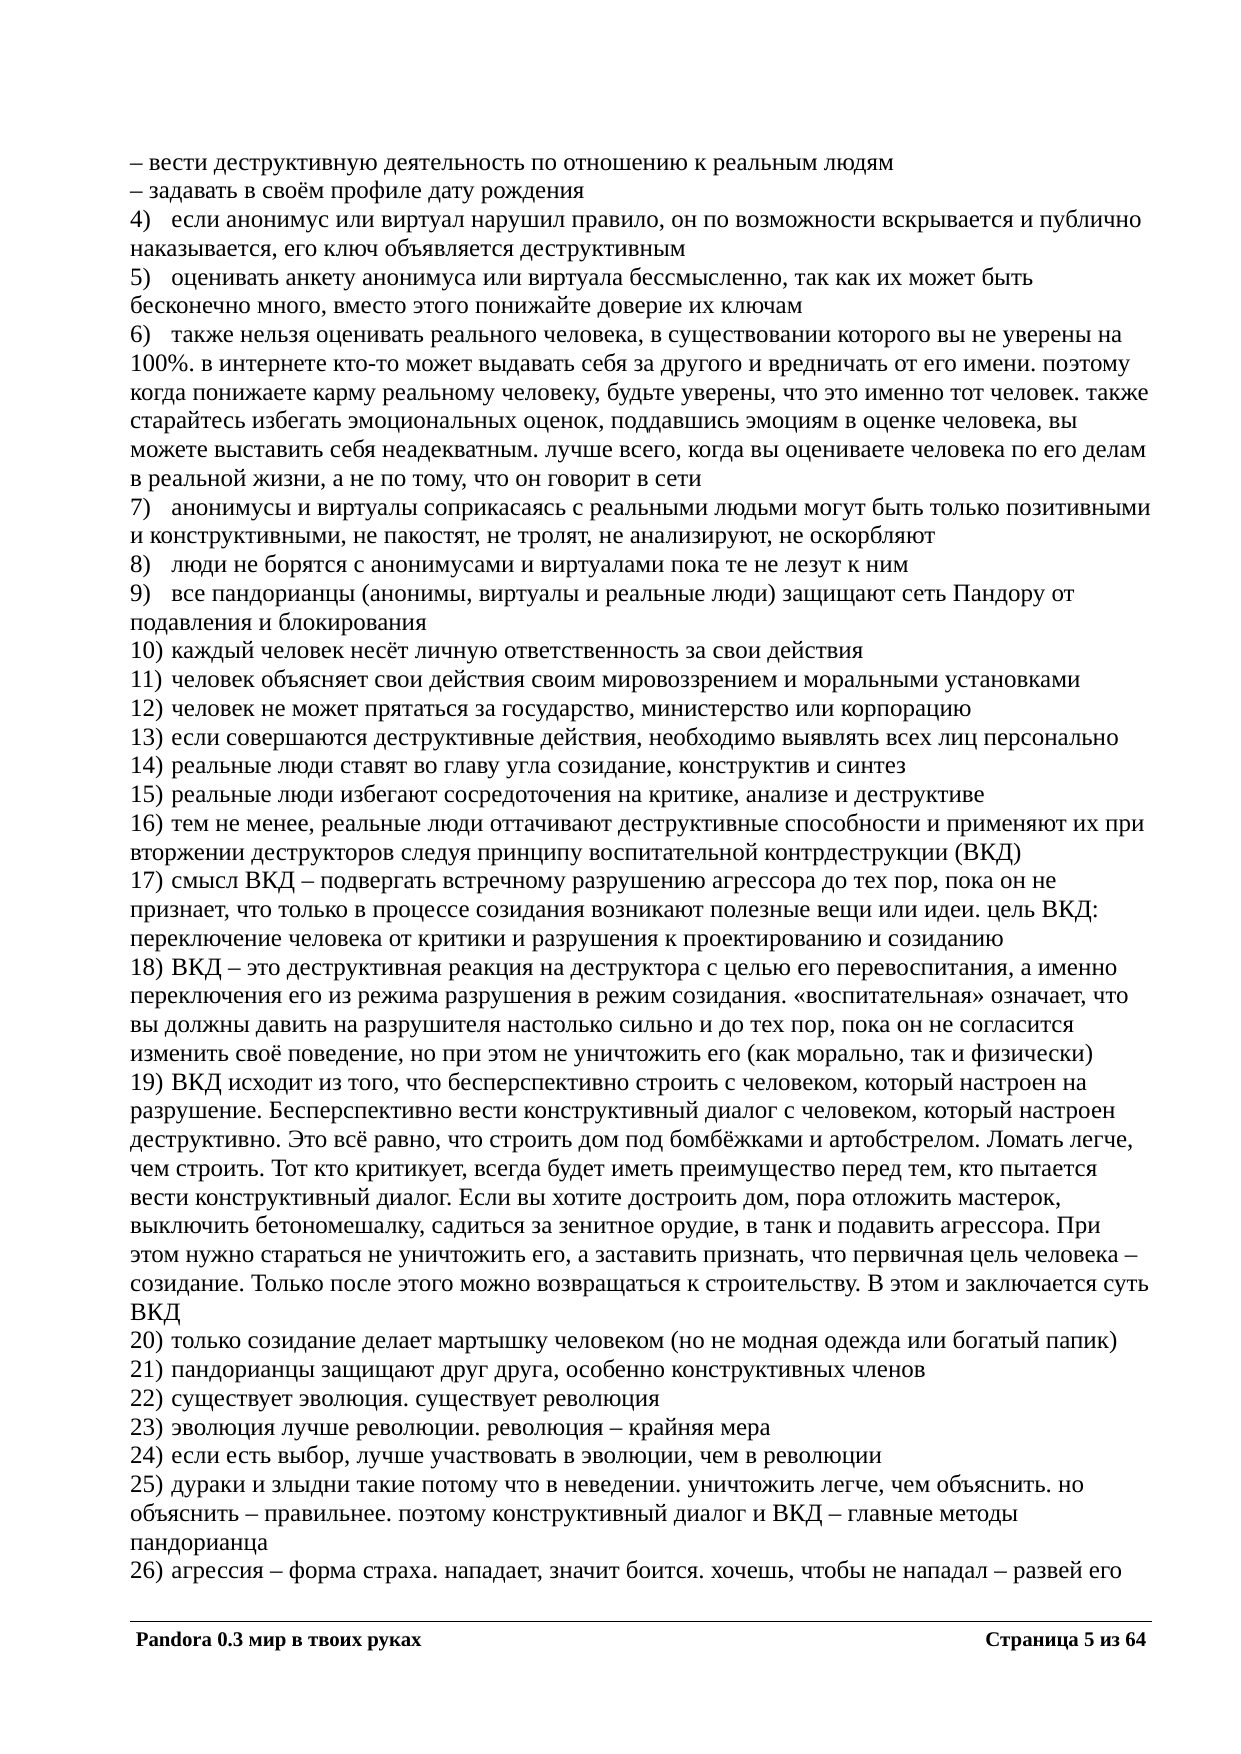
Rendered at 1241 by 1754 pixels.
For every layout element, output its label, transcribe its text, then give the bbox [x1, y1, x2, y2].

list ВКД исходит из того, что бесперспективно строить с человеком, который настроен на разрушение. Бесперспективно вести конструктивный диалог с человеком, который настроен деструктивно. Это всё равно, что строить дом под бомбёжками и артобстрелом. Ломать легче, чем строить. Тот кто критикует, всегда будет иметь преимущество перед тем, кто пытается вести конструктивный диалог. Если вы хотите достроить дом, пора отложить мастерок, выключить бетономешалку, садиться за зенитное орудие, в танк и подавить агрессора. При этом нужно стараться не уничтожить его, а заставить признать, что первичная цель человека – созидание. Только после этого можно возвращаться к строительству. В этом и заключается суть ВКД [130, 1067, 1152, 1326]
list существует эволюция. существует революция [130, 1383, 1152, 1412]
list человек не может прятаться за государство, министерство или корпорацию [130, 693, 1152, 722]
list только созидание делает мартышку человеком (но не модная одежда или богатый папик) [130, 1326, 1152, 1354]
list оценивать анкету анонимуса или виртуала бессмысленно, так как их может быть бесконечно много, вместо этого понижайте доверие их ключам [130, 262, 1152, 319]
list агрессия – форма страха. нападает, значит боится. хочешь, чтобы не нападал – развей его [130, 1556, 1152, 1584]
list если совершаются деструктивные действия, необходимо выявлять всех лиц персонально [130, 722, 1152, 751]
list все пандорианцы (анонимы, виртуалы и реальные люди) защищают сеть Пандору от подавления и блокирования [130, 578, 1152, 636]
list люди не борятся с анонимусами и виртуалами пока те не лезут к ним [130, 549, 1152, 578]
list человек объясняет свои действия своим мировоззрением и моральными установками [130, 664, 1152, 693]
list смысл ВКД – подвергать встречному разрушению агрессора до тех пор, пока он не признает, что только в процессе созидания возникают полезные вещи или идеи. цель ВКД: переключение человека от критики и разрушения к проектированию и созиданию [130, 866, 1152, 952]
list каждый человек несёт личную ответственность за свои действия [130, 636, 1152, 664]
list пандорианцы защищают друг друга, особенно конструктивных членов [130, 1354, 1152, 1383]
list эволюция лучше революции. революция – крайняя мера [130, 1412, 1152, 1441]
list ВКД – это деструктивная реакция на деструктора с целью его перевоспитания, а именно переключения его из режима разрушения в режим созидания. «воспитательная» означает, что вы должны давить на разрушителя настолько сильно и до тех пор, пока он не согласится изменить своё поведение, но при этом не уничтожить его (как морально, так и физически) [130, 952, 1152, 1067]
list тем не менее, реальные люди оттачивают деструктивные способности и применяют их при вторжении деструкторов следуя принципу воспитательной контрдеструкции (ВКД) [130, 808, 1152, 866]
list – вести деструктивную деятельность по отношению к реальным людям [130, 147, 1152, 176]
list реальные люди избегают сосредоточения на критике, анализе и деструктиве [130, 779, 1152, 808]
list дураки и злыдни такие потому что в неведении. уничтожить легче, чем объяснить. но объяснить – правильнее. поэтому конструктивный диалог и ВКД – главные методы пандорианца [130, 1469, 1152, 1556]
list – задавать в своём профиле дату рождения [130, 176, 1152, 204]
list если анонимус или виртуал нарушил правило, он по возможности вскрывается и публично наказывается, его ключ объявляется деструктивным [130, 204, 1152, 262]
list также нельзя оценивать реального человека, в существовании которого вы не уверены на 100%. в интернете кто-то может выдавать себя за другого и вредничать от его имени. поэтому когда понижаете карму реальному человеку, будьте уверены, что это именно тот человек. также старайтесь избегать эмоциональных оценок, поддавшись эмоциям в оценке человека, вы можете выставить себя неадекватным. лучше всего, когда вы оцениваете человека по его делам в реальной жизни, а не по тому, что он говорит в сети [130, 319, 1152, 492]
list анонимусы и виртуалы соприкасаясь с реальными людьми могут быть только позитивными и конструктивными, не пакостят, не тролят, не анализируют, не оскорбляют [130, 492, 1152, 549]
list если есть выбор, лучше участвовать в эволюции, чем в революции [130, 1441, 1152, 1469]
list реальные люди ставят во главу угла созидание, конструктив и синтез [130, 751, 1152, 779]
